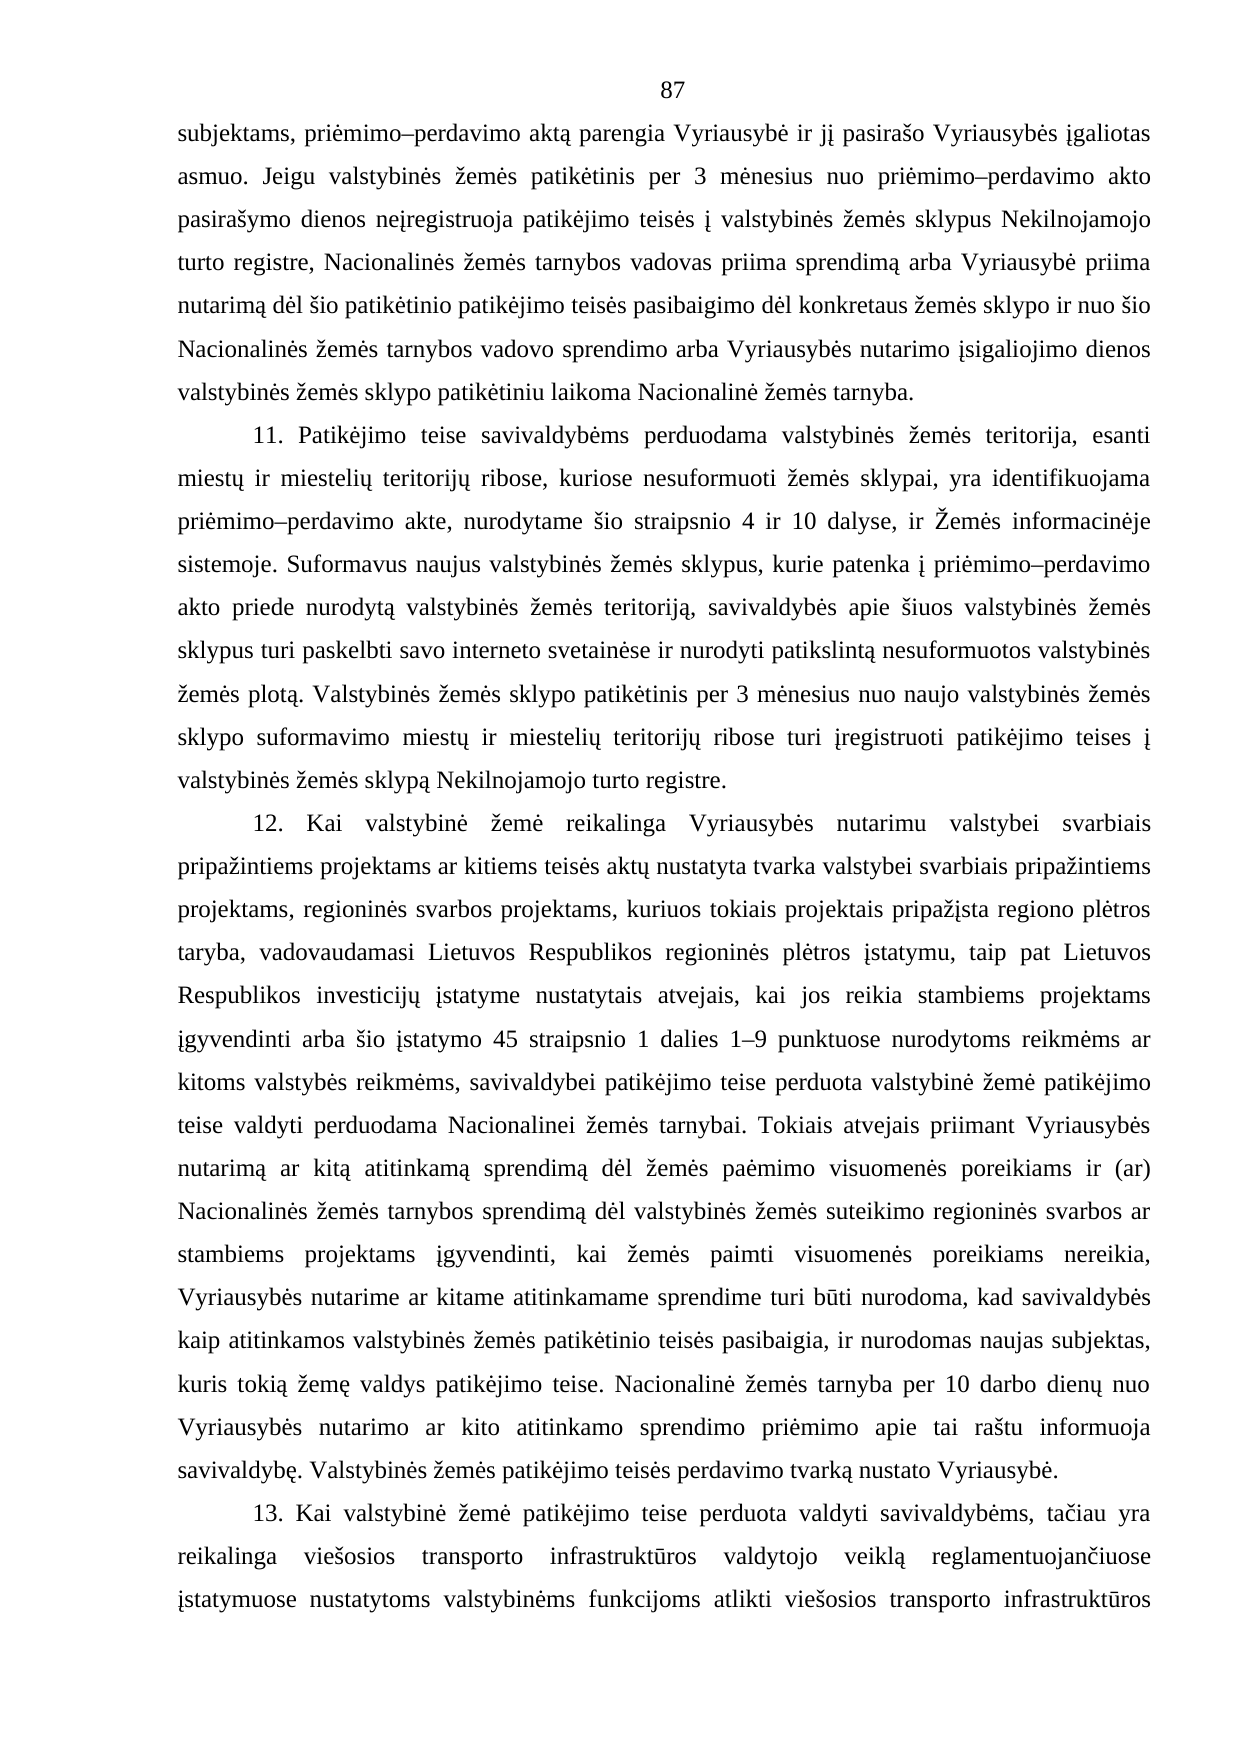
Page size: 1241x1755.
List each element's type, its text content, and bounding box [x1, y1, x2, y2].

text subjektams, priėmimo–perdavimo aktą parengia Vyriausybė ir jį pasirašo Vyriausybės įgaliotas asmuo. Jeigu valstybinės žemės patikėtinis per 3 mėnesius nuo priėmimo–perdavimo akto pasirašymo dienos neįregistruoja patikėjimo teisės į valstybinės žemės sklypus Nekilnojamojo turto registre, Nacionalinės žemės tarnybos vadovas priima sprendimą arba Vyriausybė priima nutarimą dėl šio patikėtinio patikėjimo teisės pasibaigimo dėl konkretaus žemės sklypo ir nuo šio Nacionalinės žemės tarnybos vadovo sprendimo arba Vyriausybės nutarimo įsigaliojimo dienos valstybinės žemės sklypo patikėtiniu laikoma Nacionalinė žemės tarnyba. [177, 118, 1152, 406]
text 13. Kai valstybinė žemė patikėjimo teise perduota valdyti savivaldybėms, tačiau yra reikalinga viešosios transporto infrastruktūros valdytojo veiklą reglamentuojančiuose įstatymuose nustatytoms valstybinėms funkcijoms atlikti viešosios transporto infrastruktūros [177, 1498, 1152, 1613]
text 12. Kai valstybinė žemė reikalinga Vyriausybės nutarimu valstybei svarbiais pripažintiems projektams ar kitiems teisės aktų nustatyta tvarka valstybei svarbiais pripažintiems projektams, regioninės svarbos projektams, kuriuos tokiais projektais pripažįsta regiono plėtros taryba, vadovaudamasi Lietuvos Respublikos regioninės plėtros įstatymu, taip pat Lietuvos Respublikos investicijų įstatyme nustatytais atvejais, kai jos reikia stambiems projektams įgyvendinti arba šio įstatymo 45 straipsnio 1 dalies 1–9 punktuose nurodytoms reikmėms ar kitoms valstybės reikmėms, savivaldybei patikėjimo teise perduota valstybinė žemė patikėjimo teise valdyti perduodama Nacionalinei žemės tarnybai. Tokiais atvejais priimant Vyriausybės nutarimą ar kitą atitinkamą sprendimą dėl žemės paėmimo visuomenės poreikiams ir (ar) Nacionalinės žemės tarnybos sprendimą dėl valstybinės žemės suteikimo regioninės svarbos ar stambiems projektams įgyvendinti, kai žemės paimti visuomenės poreikiams nereikia, Vyriausybės nutarime ar kitame atitinkamame sprendime turi būti nurodoma, kad savivaldybės kaip atitinkamos valstybinės žemės patikėtinio teisės pasibaigia, ir nurodomas naujas subjektas, kuris tokią žemę valdys patikėjimo teise. Nacionalinė žemės tarnyba per 10 darbo dienų nuo Vyriausybės nutarimo ar kito atitinkamo sprendimo priėmimo apie tai raštu informuoja savivaldybę. Valstybinės žemės patikėjimo teisės perdavimo tvarką nustato Vyriausybė. [177, 808, 1152, 1484]
text 11. Patikėjimo teise savivaldybėms perduodama valstybinės žemės teritorija, esanti miestų ir miestelių teritorijų ribose, kuriose nesuformuoti žemės sklypai, yra identifikuojama priėmimo–perdavimo akte, nurodytame šio straipsnio 4 ir 10 dalyse, ir Žemės informacinėje sistemoje. Suformavus naujus valstybinės žemės sklypus, kurie patenka į priėmimo–perdavimo akto priede nurodytą valstybinės žemės teritoriją, savivaldybės apie šiuos valstybinės žemės sklypus turi paskelbti savo interneto svetainėse ir nurodyti patikslintą nesuformuotos valstybinės žemės plotą. Valstybinės žemės sklypo patikėtinis per 3 mėnesius nuo naujo valstybinės žemės sklypo suformavimo miestų ir miestelių teritorijų ribose turi įregistruoti patikėjimo teises į valstybinės žemės sklypą Nekilnojamojo turto registre. [177, 420, 1152, 794]
